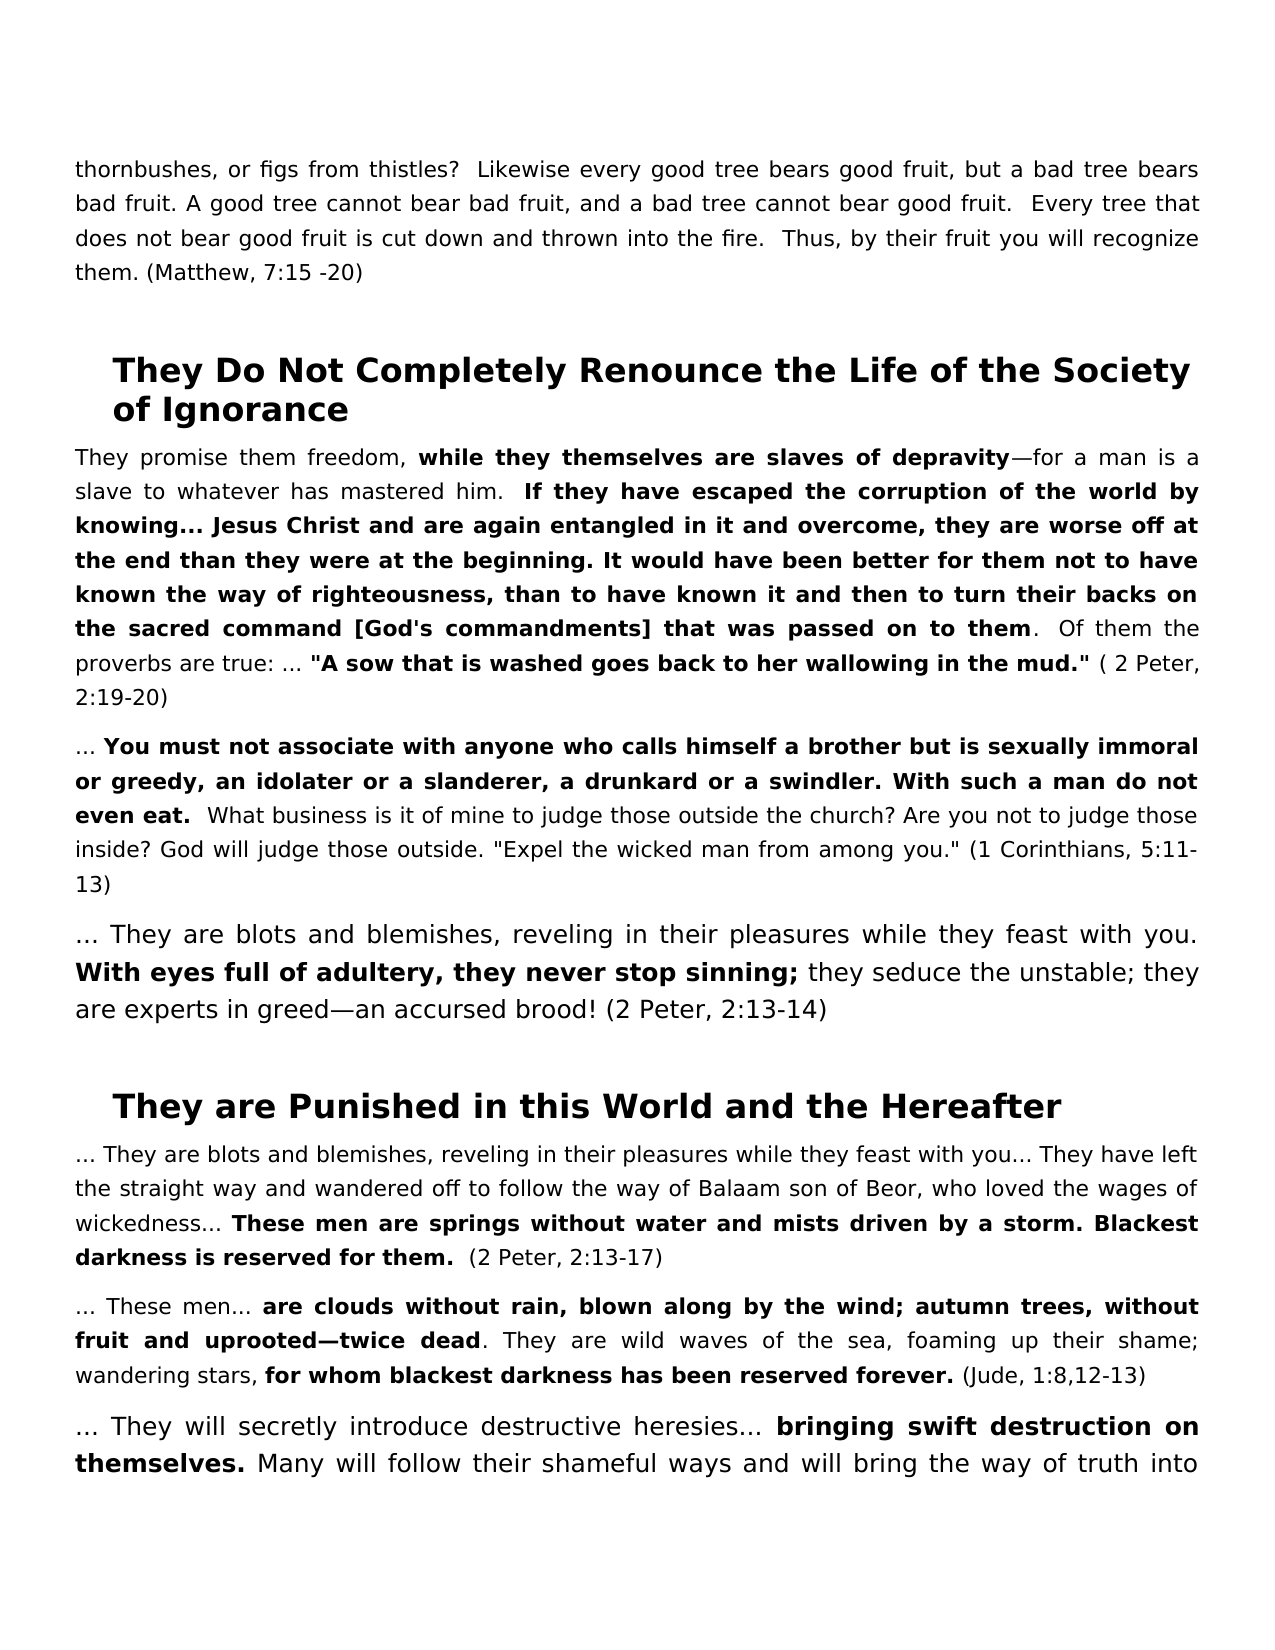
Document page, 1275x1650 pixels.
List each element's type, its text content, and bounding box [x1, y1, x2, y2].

subtitle They Do Not Completely Renounce the Life of the Society of Ignorance [112, 351, 1200, 429]
subtitle They are Punished in this World and the Hereafter [112, 1087, 1200, 1126]
text They promise them freedom, while they themselves are slaves of depravity—for a man is a slave to whatever has mastered him. If they have escaped the corruption of the world by knowing... Jesus Christ and are again entangled in it and overcome, they are worse off at the end than they were at the beginning. It would have been better for them not to have known the way of righteousness, than to have known it and then to turn their backs on the sacred command [God's commandments] that was passed on to them. Of them the proverbs are true: ... "A sow that is washed goes back to her wallowing in the mud." ( 2 Peter, 2:19-20) [75, 437, 1200, 712]
text thornbushes, or figs from thistles? Likewise every good tree bears good fruit, but a bad tree bears bad fruit. A good tree cannot bear bad fruit, and a bad tree cannot bear good fruit. Every tree that does not bear good fruit is cut down and thrown into the fire. Thus, by their fruit you will recognize them. (Matthew, 7:15 -20) [75, 150, 1200, 287]
text ... They are blots and blemishes, reveling in their pleasures while they feast with you. With eyes full of adultery, they never stop sinning; they seduce the unstable; they are experts in greed—an accursed brood! (2 Peter, 2:13-14) [75, 914, 1200, 1026]
text ... They are blots and blemishes, reveling in their pleasures while they feast with you... They have left the straight way and wandered off to follow the way of Balaam son of Beor, who loved the wages of wickedness... These men are springs without water and mists driven by a storm. Blackest darkness is reserved for them. (2 Peter, 2:13-17) [75, 1135, 1200, 1272]
text ... These men... are clouds without rain, blown along by the wind; autumn trees, without fruit and uprooted—twice dead. They are wild waves of the sea, foaming up their shame; wandering stars, for whom blackest darkness has been reserved forever. (Jude, 1:8,12-13) [75, 1287, 1200, 1390]
text ... They will secretly introduce destructive heresies... bringing swift destruction on themselves. Many will follow their shameful ways and will bring the way of truth into [75, 1405, 1200, 1480]
text ... You must not associate with anyone who calls himself a brother but is sexually immoral or greedy, an idolater or a slanderer, a drunkard or a swindler. With such a man do not even eat. What business is it of mine to judge those outside the church? Are you not to judge those inside? God will judge those outside. "Expel the wicked man from among you." (1 Corinthians, 5:11-13) [75, 727, 1200, 899]
